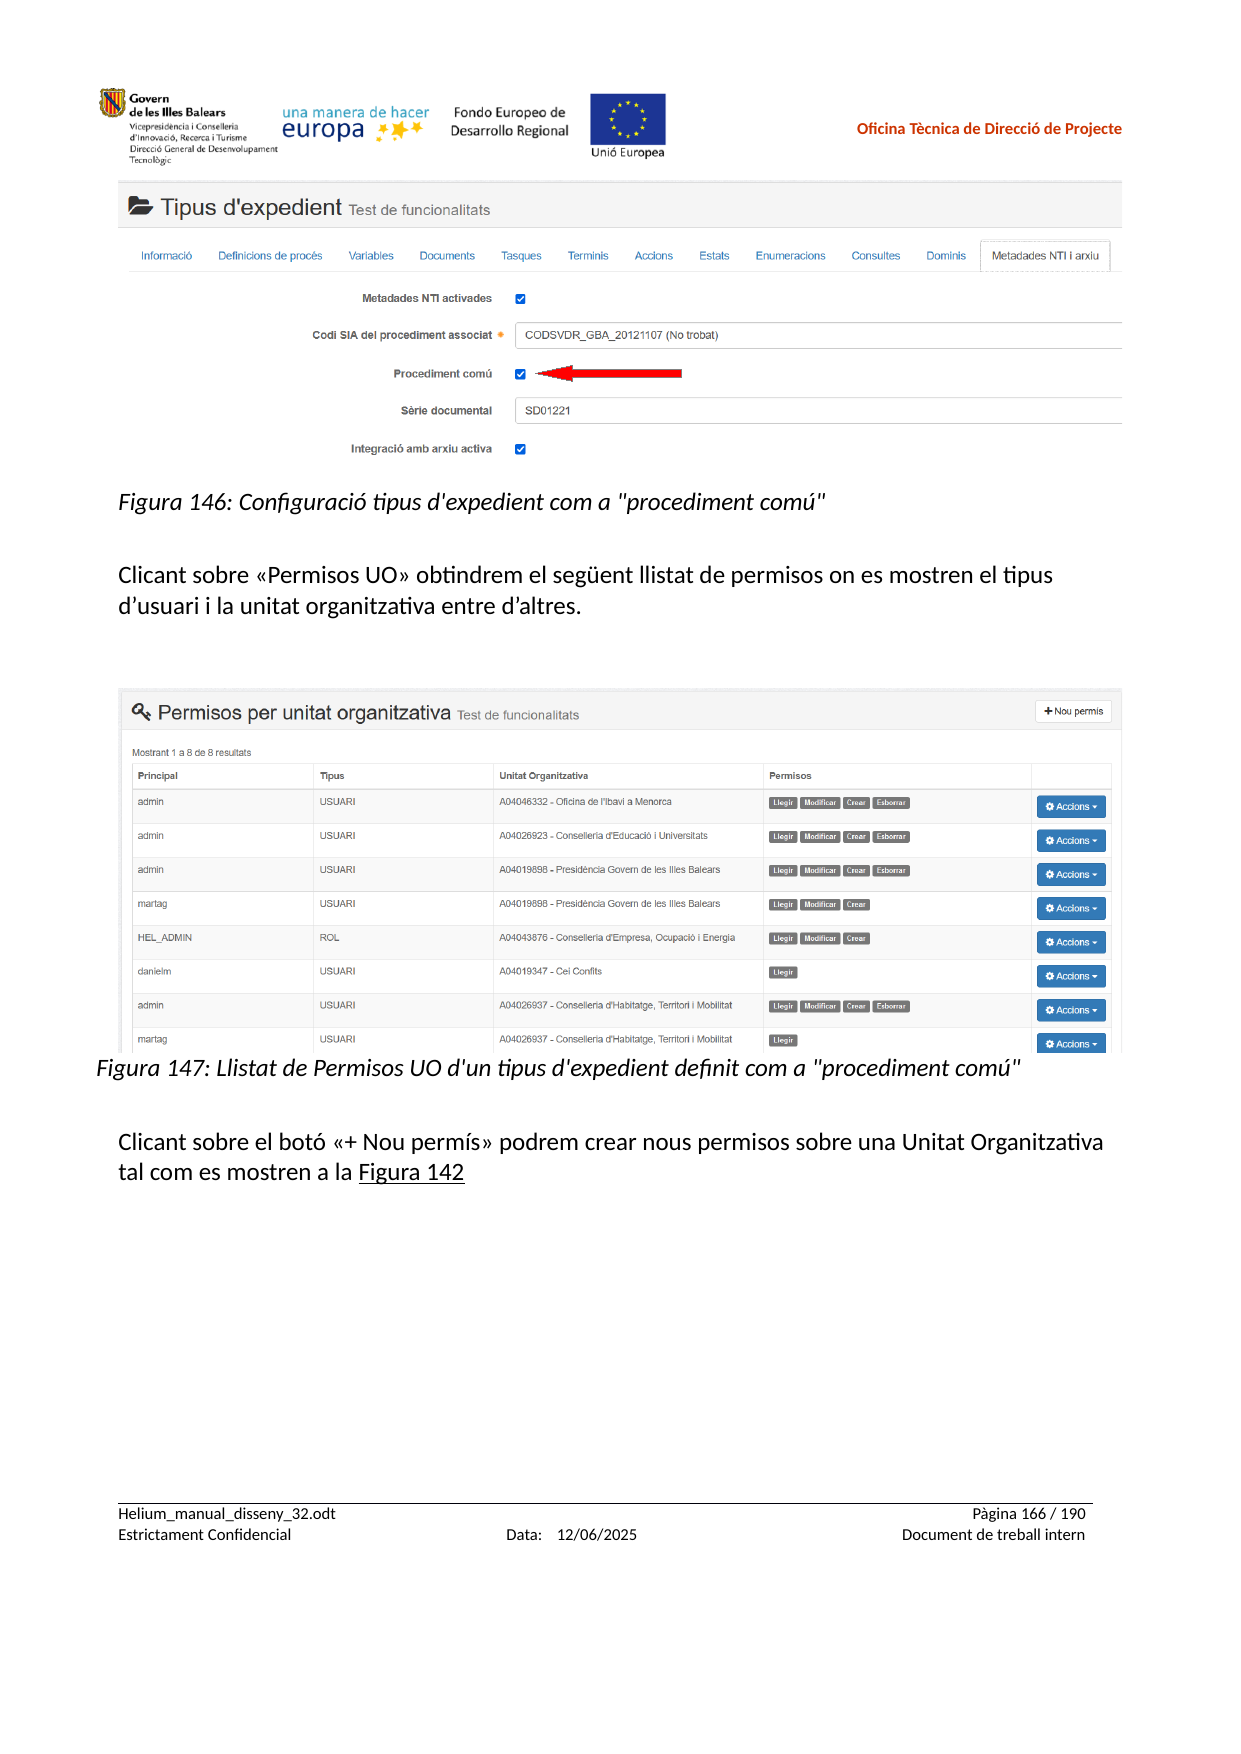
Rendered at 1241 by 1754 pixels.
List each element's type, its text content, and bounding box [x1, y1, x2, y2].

text Clicant sobre el botó «+ Nou permís» podrem crear nous permisos sobre una Unitat Organitzativa tal com es mostren a la Figura 142 [118, 1126, 1122, 1187]
text Figura 146: Configuració tipus d'expedient com a "procediment comú" [118, 486, 1122, 516]
text Clicant sobre «Permisos UO» obtindrem el següent llistat de permisos on es mostren el tipus d’usuari i la unitat organitzativa entre d’altres. [118, 559, 1122, 620]
picture [118, 688, 1123, 1053]
picture [118, 180, 1123, 486]
text Figura 147: Llistat de Permisos UO d'un tipus d'expedient definit com a "procediment comú" [96, 1051, 1144, 1083]
picture [99, 87, 668, 166]
